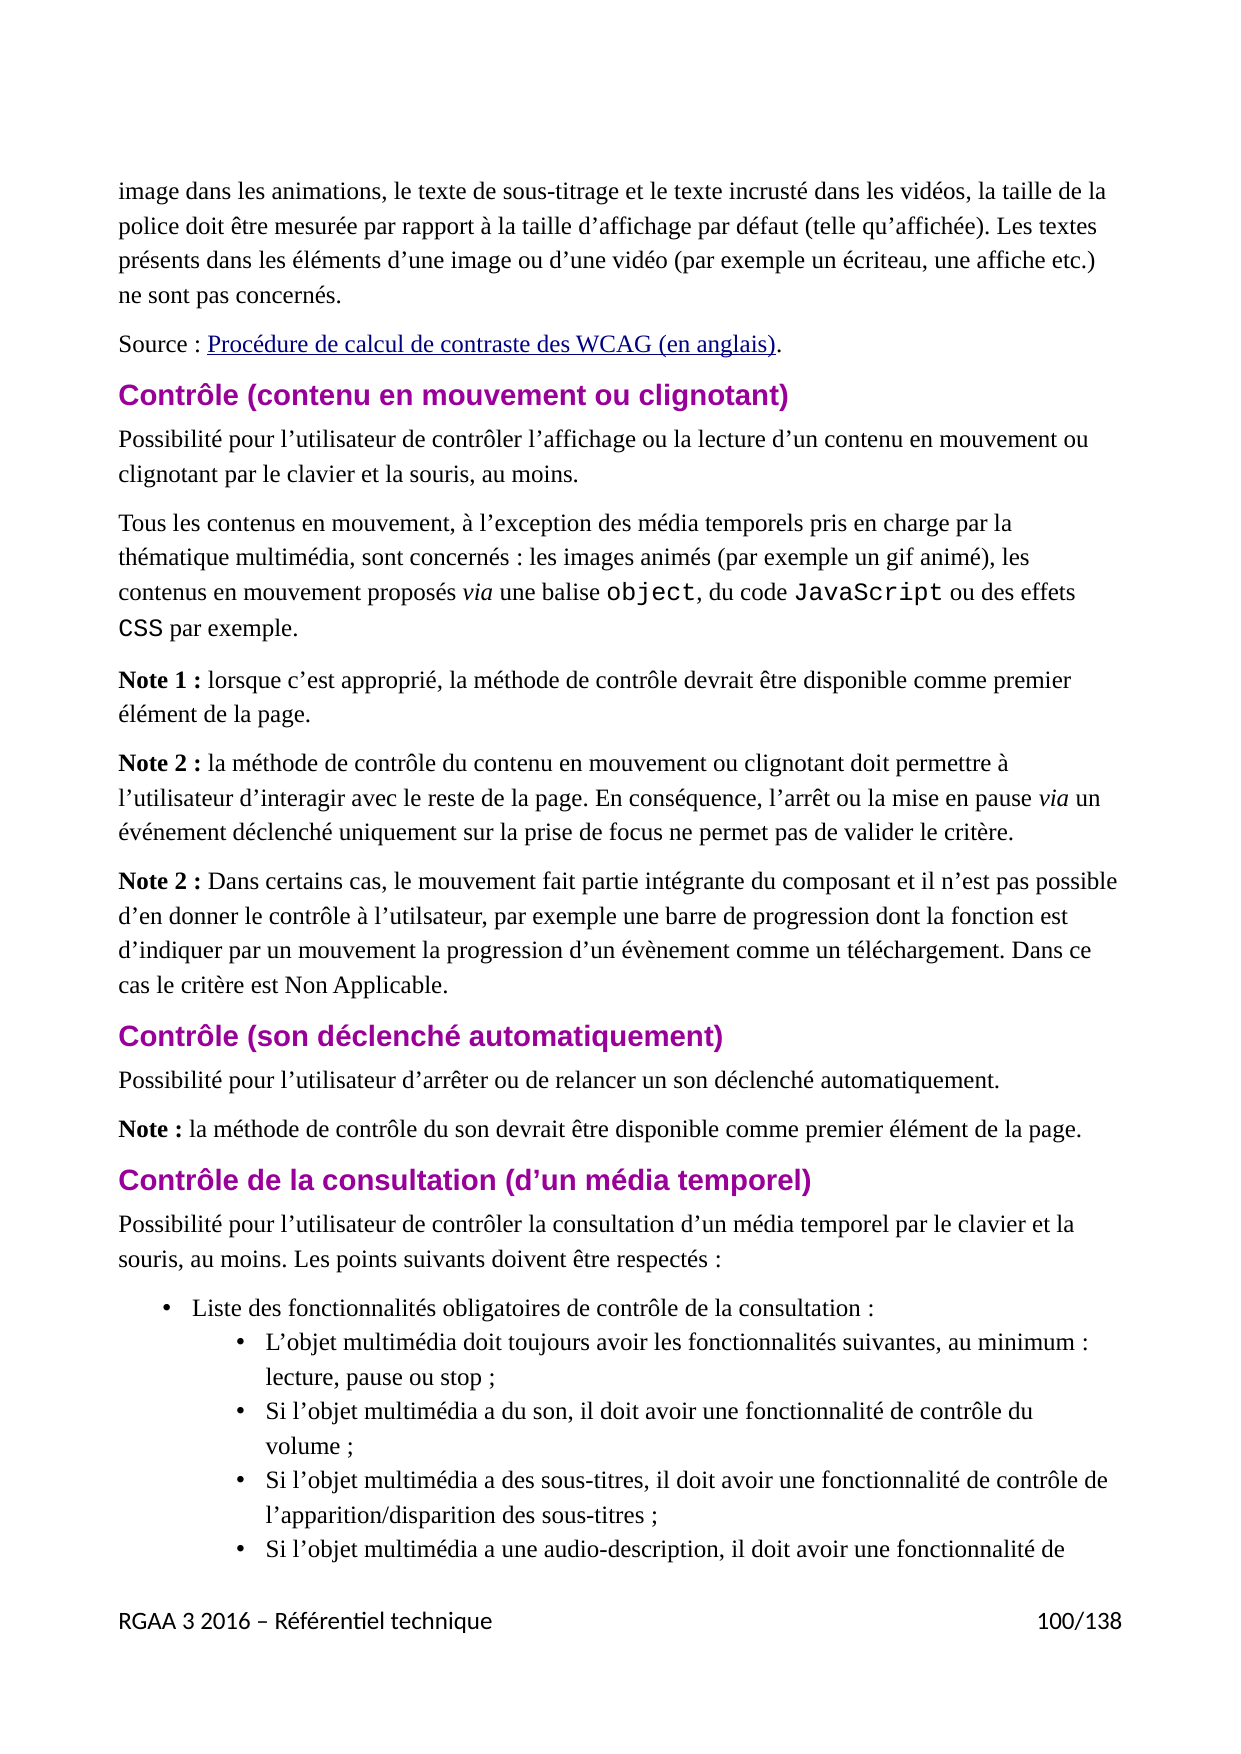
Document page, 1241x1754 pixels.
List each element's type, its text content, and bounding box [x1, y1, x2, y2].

text Possibilité pour l’utilisateur d’arrêter ou de relancer un son déclenché automatiquement. [118, 1065, 1122, 1094]
subtitle Contrôle (son déclenché automatiquement) [118, 1019, 1122, 1053]
text Note 2 : Dans certains cas, le mouvement fait partie intégrante du composant et il n’est pas possible d’en donner le contrôle à l’utilsateur, par exemple une barre de progression dont la fonction est d’indiquer par un mouvement la progression d’un évènement comme un téléchargement. Dans ce cas le critère est Non Applicable. [118, 866, 1122, 998]
text image dans les animations, le texte de sous-titrage et le texte incrusté dans les vidéos, la taille de la police doit être mesurée par rapport à la taille d’affichage par défaut (telle qu’affichée). Les textes présents dans les éléments d’une image ou d’une vidéo (par exemple un écriteau, une affiche etc.) ne sont pas concernés. [118, 176, 1122, 308]
text Possibilité pour l’utilisateur de contrôler l’affichage ou la lecture d’un contenu en mouvement ou clignotant par le clavier et la souris, au moins. [118, 424, 1122, 487]
subtitle Contrôle (contenu en mouvement ou clignotant) [118, 378, 1122, 412]
list Si l’objet multimédia a une audio-description, il doit avoir une fonctionnalité de [236, 1534, 1122, 1563]
text Note : la méthode de contrôle du son devrait être disponible comme premier élément de la page. [118, 1114, 1122, 1143]
list Si l’objet multimédia a des sous-titres, il doit avoir une fonctionnalité de contrôle de l’apparition/disparition des sous-titres ; [236, 1465, 1122, 1529]
text Note 1 : lorsque c’est approprié, la méthode de contrôle devrait être disponible comme premier élément de la page. [118, 665, 1122, 728]
text Source : Procédure de calcul de contraste des WCAG (en anglais). [118, 329, 1122, 358]
text Note 2 : la méthode de contrôle du contenu en mouvement ou clignotant doit permettre à l’utilisateur d’interagir avec le reste de la page. En conséquence, l’arrêt ou la mise en pause via un événement déclenché uniquement sur la prise de focus ne permet pas de valider le critère. [118, 748, 1122, 846]
text Tous les contenus en mouvement, à l’exception des média temporels pris en charge par la thématique multimédia, sont concernés : les images animés (par exemple un gif animé), les contenus en mouvement proposés via une balise object, du code JavaScript ou des effets CSS par exemple. [118, 508, 1122, 644]
list Liste des fonctionnalités obligatoires de contrôle de la consultation : [162, 1293, 1122, 1322]
list Si l’objet multimédia a du son, il doit avoir une fonctionnalité de contrôle du volume ; [236, 1396, 1122, 1460]
text Possibilité pour l’utilisateur de contrôler la consultation d’un média temporel par le clavier et la souris, au moins. Les points suivants doivent être respectés : [118, 1209, 1122, 1273]
subtitle Contrôle de la consultation (d’un média temporel) [118, 1163, 1122, 1197]
list L’objet multimédia doit toujours avoir les fonctionnalités suivantes, au minimum : lecture, pause ou stop ; [236, 1327, 1122, 1391]
